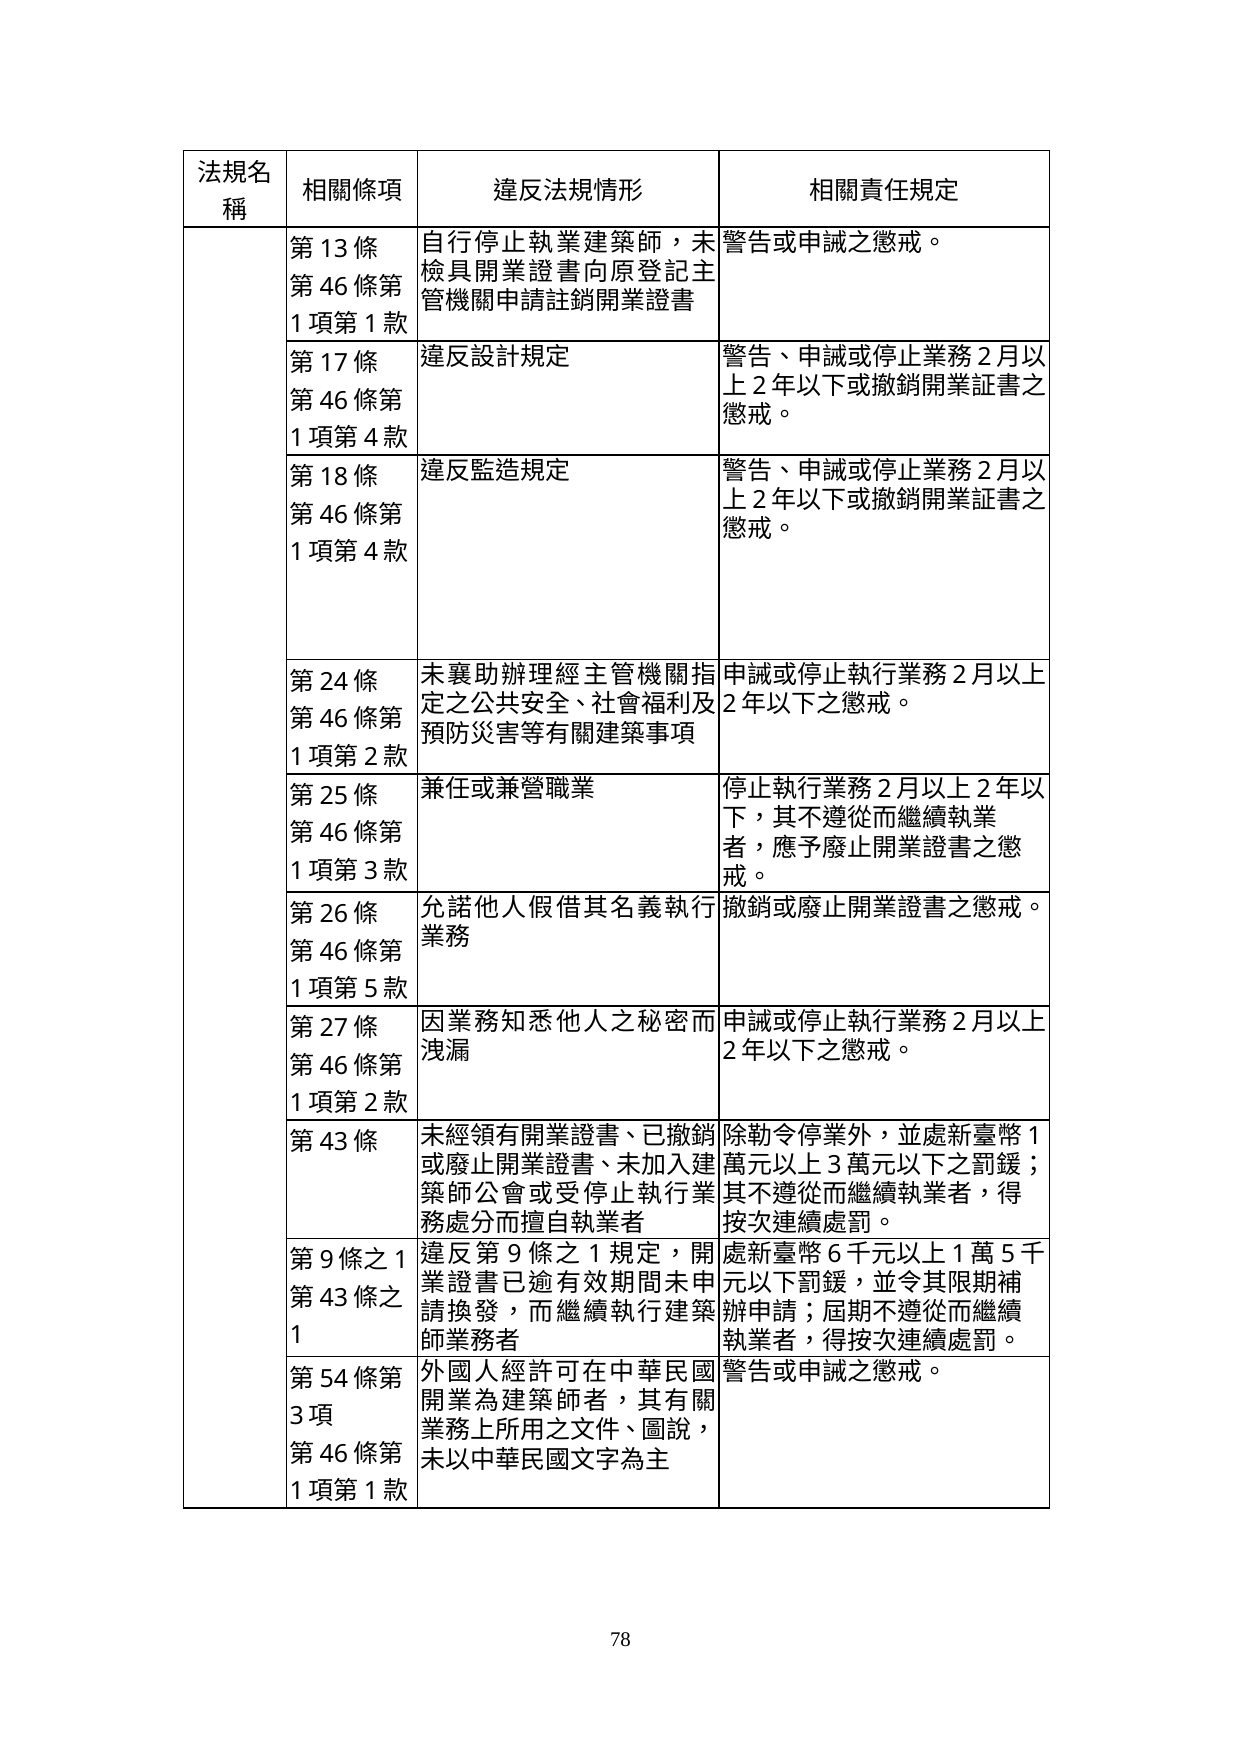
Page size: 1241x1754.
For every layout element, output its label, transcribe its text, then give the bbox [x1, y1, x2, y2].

table_cell 允諾他人假借其名義執行業務 [418, 893, 718, 1005]
table_header 相關責任規定 [720, 151, 1049, 226]
table_cell 撤銷或廢止開業證書之懲戒。 [720, 893, 1049, 1005]
table_header 法規名稱 [184, 151, 286, 226]
table_cell 處新臺幣6千元以上1萬5千元以下罰鍰，並令其限期補辦申請；屆期不遵從而繼續執業者，得按次連續處罰。 [720, 1239, 1049, 1356]
table_cell 第26條 第46條第1項第5款 [287, 893, 417, 1005]
table_cell 因業務知悉他人之秘密而洩漏 [418, 1007, 718, 1119]
table_cell 第18條 第46條第1項第4款 [287, 456, 417, 659]
table_cell 第43條 [287, 1121, 417, 1237]
table_cell 第24條 第46條第1項第2款 [287, 660, 417, 773]
table_cell 違反設計規定 [418, 342, 718, 454]
table_cell 第9條之1 第43條之1 [287, 1239, 417, 1356]
table_cell 申誡或停止執行業務2月以上2年以下之懲戒。 [720, 660, 1049, 773]
table_cell 第13條 第46條第1項第1款 [287, 228, 417, 340]
table_cell 警告或申誡之懲戒。 [720, 228, 1049, 340]
table_cell 未經領有開業證書、已撤銷或廢止開業證書、未加入建築師公會或受停止執行業務處分而擅自執業者 [418, 1121, 718, 1237]
table_cell 警告或申誡之懲戒。 [720, 1357, 1049, 1507]
table_cell 停止執行業務2月以上2年以下，其不遵從而繼續執業者，應予廢止開業證書之懲戒。 [720, 775, 1049, 891]
table_header 違反法規情形 [418, 151, 718, 226]
table_cell 自行停止執業建築師，未檢具開業證書向原登記主管機關申請註銷開業證書 [418, 228, 718, 340]
table_cell 未襄助辦理經主管機關指定之公共安全、社會福利及預防災害等有關建築事項 [418, 660, 718, 773]
table_cell 警告、申誡或停止業務2月以上2年以下或撤銷開業証書之懲戒。 [720, 342, 1049, 454]
table_cell 外國人經許可在中華民國開業為建築師者，其有關業務上所用之文件、圖說，未以中華民國文字為主 [418, 1357, 718, 1507]
table_cell [184, 228, 286, 1507]
table_cell 違反監造規定 [418, 456, 718, 659]
table_cell 第25條 第46條第1項第3款 [287, 775, 417, 891]
table_header 相關條項 [287, 151, 417, 226]
table_cell 第54條第3項 第46條第1項第1款 [287, 1357, 417, 1507]
table_cell 第17條 第46條第1項第4款 [287, 342, 417, 454]
table_cell 警告、申誡或停止業務2月以上2年以下或撤銷開業証書之懲戒。 [720, 456, 1049, 659]
table_cell 兼任或兼營職業 [418, 775, 718, 891]
table_cell 違反第9條之1規定，開業證書已逾有效期間未申請換發，而繼續執行建築師業務者 [418, 1239, 718, 1356]
table_cell 申誡或停止執行業務2月以上2年以下之懲戒。 [720, 1007, 1049, 1119]
table_cell 除勒令停業外，並處新臺幣1萬元以上3萬元以下之罰鍰；其不遵從而繼續執業者，得按次連續處罰。 [720, 1121, 1049, 1237]
table_cell 第27條 第46條第1項第2款 [287, 1007, 417, 1119]
